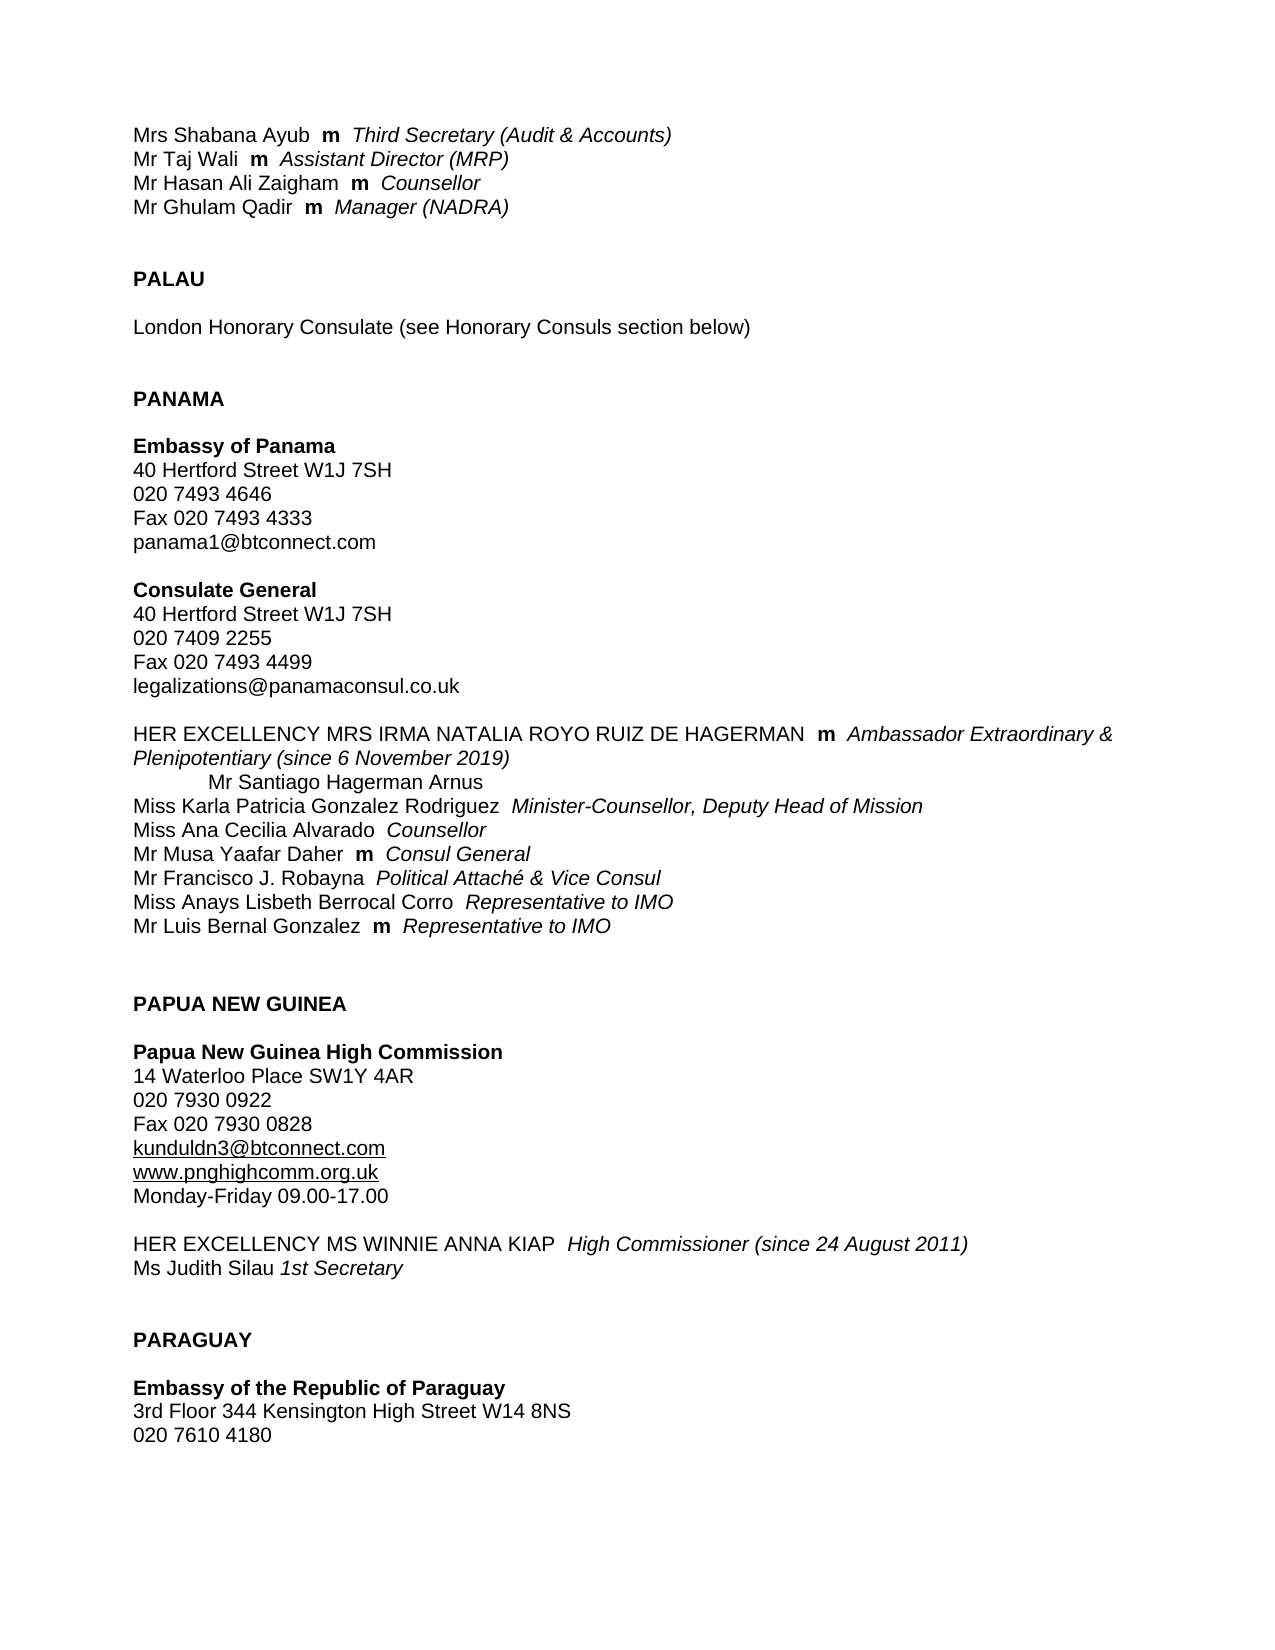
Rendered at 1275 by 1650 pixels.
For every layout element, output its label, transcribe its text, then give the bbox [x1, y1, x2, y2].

text Mr Musa Yaafar Daher m Consul General [133, 842, 1181, 866]
text 020 7493 4646 [133, 482, 1181, 506]
text Mrs Shabana Ayub m Third Secretary (Audit & Accounts) [133, 123, 1181, 147]
text Ms Judith Silau 1st Secretary [133, 1256, 1181, 1279]
text PANAMA [133, 386, 1181, 410]
text Fax 020 7930 0828 [133, 1112, 1181, 1136]
text Miss Karla Patricia Gonzalez Rodriguez Minister-Counsellor, Deputy Head of Mission [133, 794, 1181, 818]
text legalizations@panamaconsul.co.uk [133, 674, 1181, 698]
text Mr Francisco J. Robayna Political Attaché & Vice Consul [133, 866, 1181, 889]
text Fax 020 7493 4333 [133, 506, 1181, 530]
text PALAU [133, 267, 1181, 291]
text 3rd Floor 344 Kensington High Street W14 8NS [133, 1399, 1181, 1423]
text Monday-Friday 09.00-17.00 [133, 1184, 1181, 1208]
text panama1@btconnect.com [133, 530, 1181, 554]
text Mr Taj Wali m Assistant Director (MRP) [133, 147, 1181, 171]
text London Honorary Consulate (see Honorary Consuls section below) [133, 314, 1181, 338]
text PAPUA NEW GUINEA [133, 992, 1181, 1016]
text Fax 020 7493 4499 [133, 650, 1181, 674]
text 40 Hertford Street W1J 7SH [133, 458, 1181, 482]
text Mr Luis Bernal Gonzalez m Representative to IMO [133, 913, 1181, 937]
text Consulate General [133, 578, 1181, 602]
text Miss Ana Cecilia Alvarado Counsellor [133, 818, 1181, 842]
text Mr Ghulam Qadir m Manager (NADRA) [133, 195, 1181, 219]
text Mr Santiago Hagerman Arnus [133, 770, 1181, 794]
text PARAGUAY [133, 1327, 1181, 1351]
text Miss Anays Lisbeth Berrocal Corro Representative to IMO [133, 889, 1181, 913]
text Embassy of Panama [133, 434, 1181, 458]
text 020 7930 0922 [133, 1088, 1181, 1112]
text 14 Waterloo Place SW1Y 4AR [133, 1064, 1181, 1088]
text 020 7409 2255 [133, 626, 1181, 650]
text Mr Hasan Ali Zaigham m Counsellor [133, 171, 1181, 195]
text 40 Hertford Street W1J 7SH [133, 602, 1181, 626]
text 020 7610 4180 [133, 1423, 1181, 1447]
text kunduldn3@btconnect.com [133, 1136, 1181, 1160]
text HER EXCELLENCY MRS IRMA NATALIA ROYO RUIZ DE HAGERMAN m Ambassador Extraordinary & Plenipotentiary (since 6 November 2019) [133, 722, 1181, 770]
text www.pnghighcomm.org.uk [133, 1160, 1181, 1184]
text Papua New Guinea High Commission [133, 1040, 1181, 1064]
text Embassy of the Republic of Paraguay [133, 1375, 1181, 1399]
text HER EXCELLENCY MS WINNIE ANNA KIAP High Commissioner (since 24 August 2011) [133, 1232, 1181, 1256]
